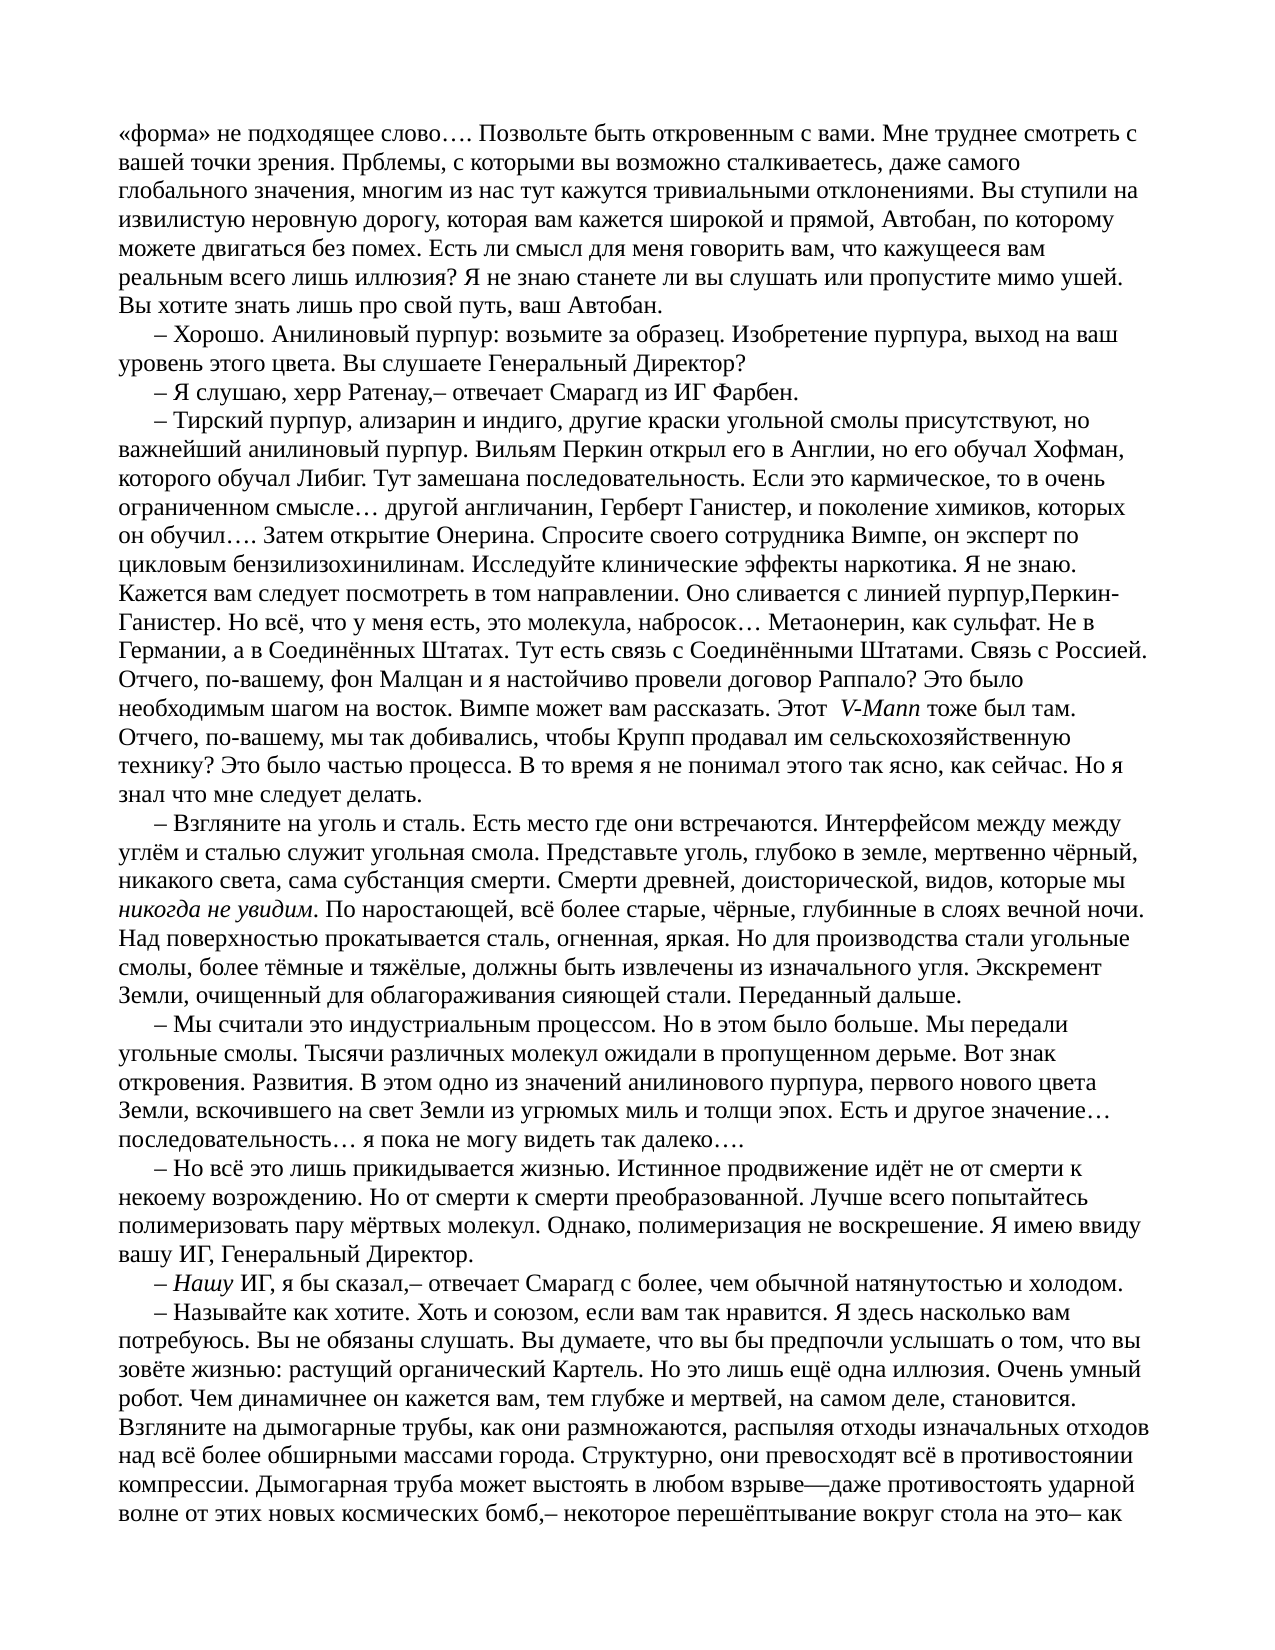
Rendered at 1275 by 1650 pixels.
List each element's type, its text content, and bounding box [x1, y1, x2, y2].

text – Называйте как хотите. Хоть и союзом, если вам так нравится. Я здесь насколько вам потребуюсь. Вы не обязаны слушать. Вы думаете, что вы бы предпочли услышать о том, что вы зовёте жизнью: растущий органический Картель. Но это лишь ещё одна иллюзия. Очень умный робот. Чем динамичнее он кажется вам, тем глубже и мертвей, на самом деле, становится. Взгляните на дымогарные трубы, как они размножаются, распыляя отходы изначальных отходов над всё более обширными массами города. Структурно, они превосходят всё в противостоянии компрессии. Дымогарная труба может выстоять в любом взрыве—даже противостоять ударной волне от этих новых космических бомб,– некоторое перешёптывание вокруг стола на это– как [118, 1297, 1157, 1527]
text – Взгляните на уголь и сталь. Есть место где они встречаются. Интерфейсом между между углём и сталью служит угольная смола. Представьте уголь, глубоко в земле, мертвенно чёрный, никакого света, сама субстанция смерти. Смерти древней, доисторической, видов, которые мы никогда не увидим. По наростающей, всё более старые, чёрные, глубинные в слоях вечной ночи. Над поверхностью прокатывается сталь, огненная, яркая. Но для производства стали угольные смолы, более тёмные и тяжёлые, должны быть извлечены из изначального угля. Экскремент Земли, очищенный для облагораживания сияющей стали. Переданный дальше. [118, 808, 1157, 1009]
text «форма» не подходящее слово…. Позвольте быть откровенным с вами. Мне труднее смотреть с вашей точки зрения. Прблемы, с которыми вы возможно сталкиваетесь, даже самого глобального значения, многим из нас тут кажутся тривиальными отклонениями. Вы ступили на извилистую неровную дорогу, которая вам кажется широкой и прямой, Автобан, по которому можете двигаться без помех. Есть ли смысл для меня говорить вам, что кажущееся вам реальным всего лишь иллюзия? Я не знаю станете ли вы слушать или пропустите мимо ушей. Вы хотите знать лишь про свой путь, ваш Автобан. [118, 118, 1157, 319]
text – Хорошо. Анилиновый пурпур: возьмите за образец. Изобретение пурпура, выход на ваш уровень этого цвета. Вы слушаете Генеральный Директор? [118, 319, 1157, 377]
text – Я слушаю, херр Ратенау,– отвечает Смарагд из ИГ Фарбен. [118, 377, 1157, 406]
text – Но всё это лишь прикидывается жизнью. Истинное продвижение идёт не от смерти к некоему возрождению. Но от смерти к смерти преобразованной. Лучше всего попытайтесь полимеризовать пару мёртвых молекул. Однако, полимеризация не воскрешение. Я имею ввиду вашу ИГ, Генеральный Директор. [118, 1153, 1157, 1268]
text – Нашу ИГ, я бы сказал,– отвечает Смарагд с более, чем обычной натянутостью и холодом. [118, 1268, 1157, 1297]
text – Тирский пурпур, ализарин и индиго, другие краски угольной смолы присутствуют, но важнейший анилиновый пурпур. Вильям Перкин открыл его в Англии, но его обучал Хофман, которого обучал Либиг. Тут замешана последовательность. Если это кармическое, то в очень ограниченном смысле… другой англичанин, Герберт Ганистер, и поколение химиков, которых он обучил…. Затем открытие Онерина. Спросите своего сотрудника Вимпе, он эксперт по цикловым бензилизохинилинам. Исследуйте клинические эффекты наркотика. Я не знаю. Кажется вам следует посмотреть в том направлении. Оно сливается с линией пурпур,Перкин-Ганистер. Но всё, что у меня есть, это молекула, набросок… Метаонерин, как сульфат. Не в Германии, а в Соединённых Штатах. Тут есть связь с Соединёнными Штатами. Связь с Россией. Отчего, по-вашему, фон Малцан и я настойчиво провели договор Раппало? Это было необходимым шагом на восток. Вимпе может вам рассказать. Этот V-Mann тоже был там. Отчего, по-вашему, мы так добивались, чтобы Крупп продавал им сельскохозяйственную технику? Это было частью процесса. В то время я не понимал этого так ясно, как сейчас. Но я знал что мне следует делать. [118, 406, 1157, 808]
text – Мы считали это индустриальным процессом. Но в этом было больше. Мы передали угольные смолы. Тысячи различных молекул ожидали в пропущенном дерьме. Вот знак откровения. Развития. В этом одно из значений анилинового пурпура, первого нового цвета Земли, вскочившего на свет Земли из угрюмых миль и толщи эпох. Есть и другое значение… последовательность… я пока не могу видеть так далеко…. [118, 1009, 1157, 1153]
